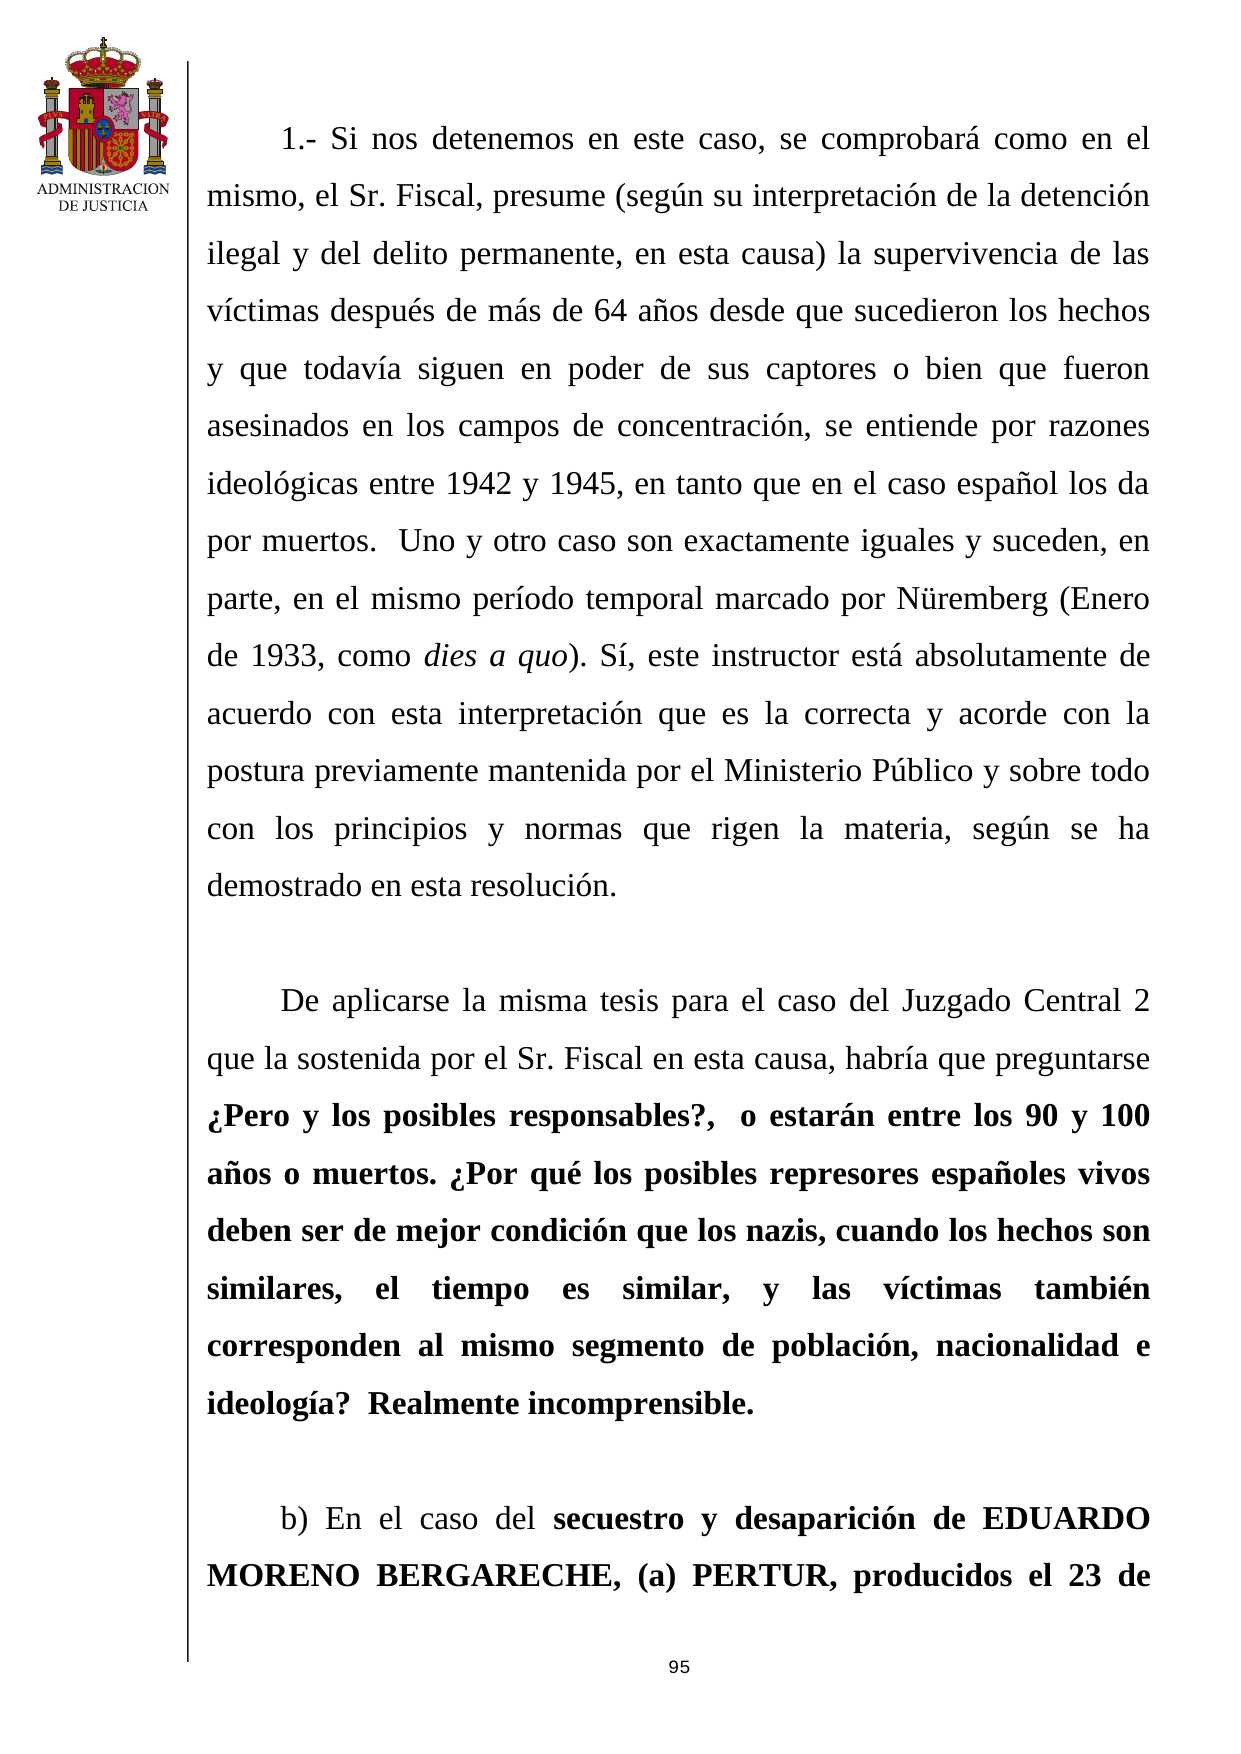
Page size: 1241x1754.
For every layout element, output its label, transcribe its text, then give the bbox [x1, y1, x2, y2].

text De aplicarse la misma tesis para el caso del Juzgado Central 2 que la sostenida por el Sr. Fiscal en esta causa, habría que preguntarse ¿Pero y los posibles responsables?, o estarán entre los 90 y 100 años o muertos. ¿Por qué los posibles represores españoles vivos deben ser de mejor condición que los nazis, cuando los hechos son similares, el tiempo es similar, y las víctimas también corresponden al mismo segmento de población, nacionalidad e ideología? Realmente incomprensible. [207, 981, 1152, 1421]
text b) En el caso del secuestro y desaparición de EDUARDO MORENO BERGARECHE, (a) PERTUR, producidos el 23 de [207, 1498, 1152, 1594]
text 1.- Si nos detenemos en este caso, se comprobará como en el mismo, el Sr. Fiscal, presume (según su interpretación de la detención ilegal y del delito permanente, en esta causa) la supervivencia de las víctimas después de más de 64 años desde que sucedieron los hechos y que todavía siguen en poder de sus captores o bien que fueron asesinados en los campos de concentración, se entiende por razones ideológicas entre 1942 y 1945, en tanto que en el caso español los da por muertos. Uno y otro caso son exactamente iguales y suceden, en parte, en el mismo período temporal marcado por Nüremberg (Enero de 1933, como dies a quo). Sí, este instructor está absolutamente de acuerdo con esta interpretación que es la correcta y acorde con la postura previamente mantenida por el Ministerio Público y sobre todo con los principios y normas que rigen la materia, según se ha demostrado en esta resolución. [207, 118, 1152, 904]
